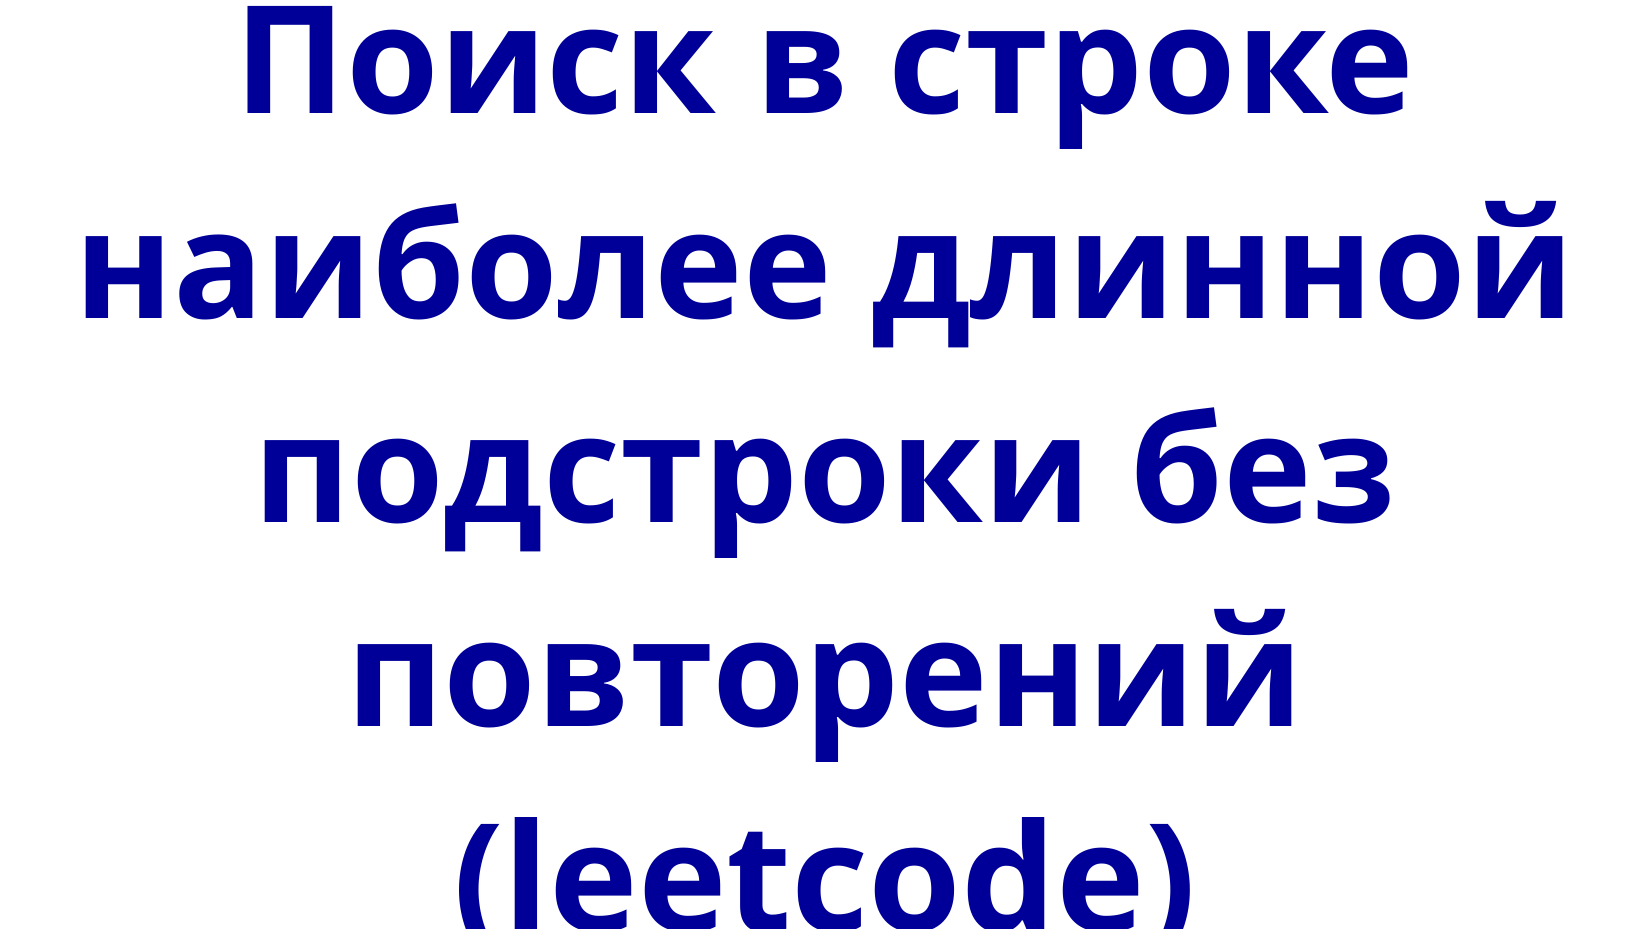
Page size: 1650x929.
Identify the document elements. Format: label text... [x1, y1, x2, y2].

subtitle Поиск в строке наиболее длинной подстроки без повторений (leetcode) [0, 0, 1650, 929]
